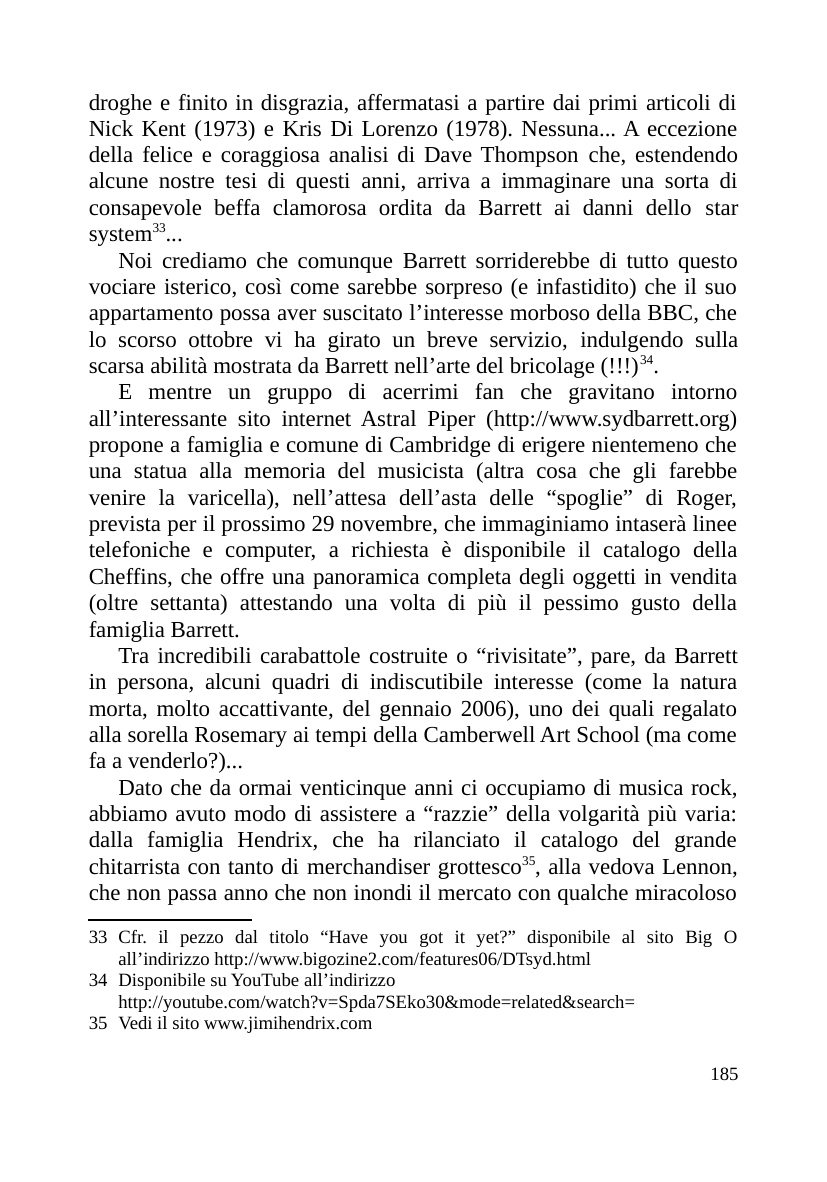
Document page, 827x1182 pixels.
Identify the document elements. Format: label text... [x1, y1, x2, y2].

text Noi crediamo che comunque Barrett sorriderebbe di tutto questo vociare isterico, così come sarebbe sorpreso (e infastidito) che il suo appartamento possa aver suscitato l’interesse morboso della BBC, che lo scorso ottobre vi ha girato un breve servizio, indulgendo sulla scarsa abilità mostrata da Barrett nell’arte del bricolage (!!!). [88, 247, 738, 378]
text Vedi il sito www.jimihendrix.com [88, 1012, 738, 1034]
text http://youtube.com/watch?v=Spda7SEko30&mode=related&search= [88, 991, 738, 1012]
text Cfr. il pezzo dal titolo “Have you got it yet?” disponibile al sito Big O all’indirizzo http://www.bigozine2.com/features06/DTsyd.html [88, 926, 738, 969]
text droghe e finito in disgrazia, affermatasi a partire dai primi articoli di Nick Kent (1973) e Kris Di Lorenzo (1978). Nessuna... A eccezione della felice e coraggiosa analisi di Dave Thompson che, estendendo alcune nostre tesi di questi anni, arriva a immaginare una sorta di consapevole beffa clamorosa ordita da Barrett ai danni dello star system... [88, 88, 738, 247]
text Tra incredibili carabattole costruite o “rivisitate”, pare, da Barrett in persona, alcuni quadri di indiscutibile interesse (come la natura morta, molto accattivante, del gennaio 2006), uno dei quali regalato alla sorella Rosemary ai tempi della Camberwell Art School (ma come fa a venderlo?)... [88, 642, 738, 774]
text E mentre un gruppo di acerrimi fan che gravitano intorno all’interessante sito internet Astral Piper (http://www.sydbarrett.org) propone a famiglia e comune di Cambridge di erigere nientemeno che una statua alla memoria del musicista (altra cosa che gli farebbe venire la varicella), nell’attesa dell’asta delle “spoglie” di Roger, prevista per il prossimo 29 novembre, che immaginiamo intaserà linee telefoniche e computer, a richiesta è disponibile il catalogo della Cheffins, che offre una panoramica completa degli oggetti in vendita (oltre settanta) attestando una volta di più il pessimo gusto della famiglia Barrett. [88, 378, 738, 642]
text Disponibile su YouTube all’indirizzo [88, 969, 738, 991]
text Dato che da ormai venticinque anni ci occupiamo di musica rock, abbiamo avuto modo di assistere a “razzie” della volgarità più varia: dalla famiglia Hendrix, che ha rilanciato il catalogo del grande chitarrista con tanto di merchandiser grottesco, alla vedova Lennon, che non passa anno che non inondi il mercato con qualche miracoloso [88, 774, 738, 906]
